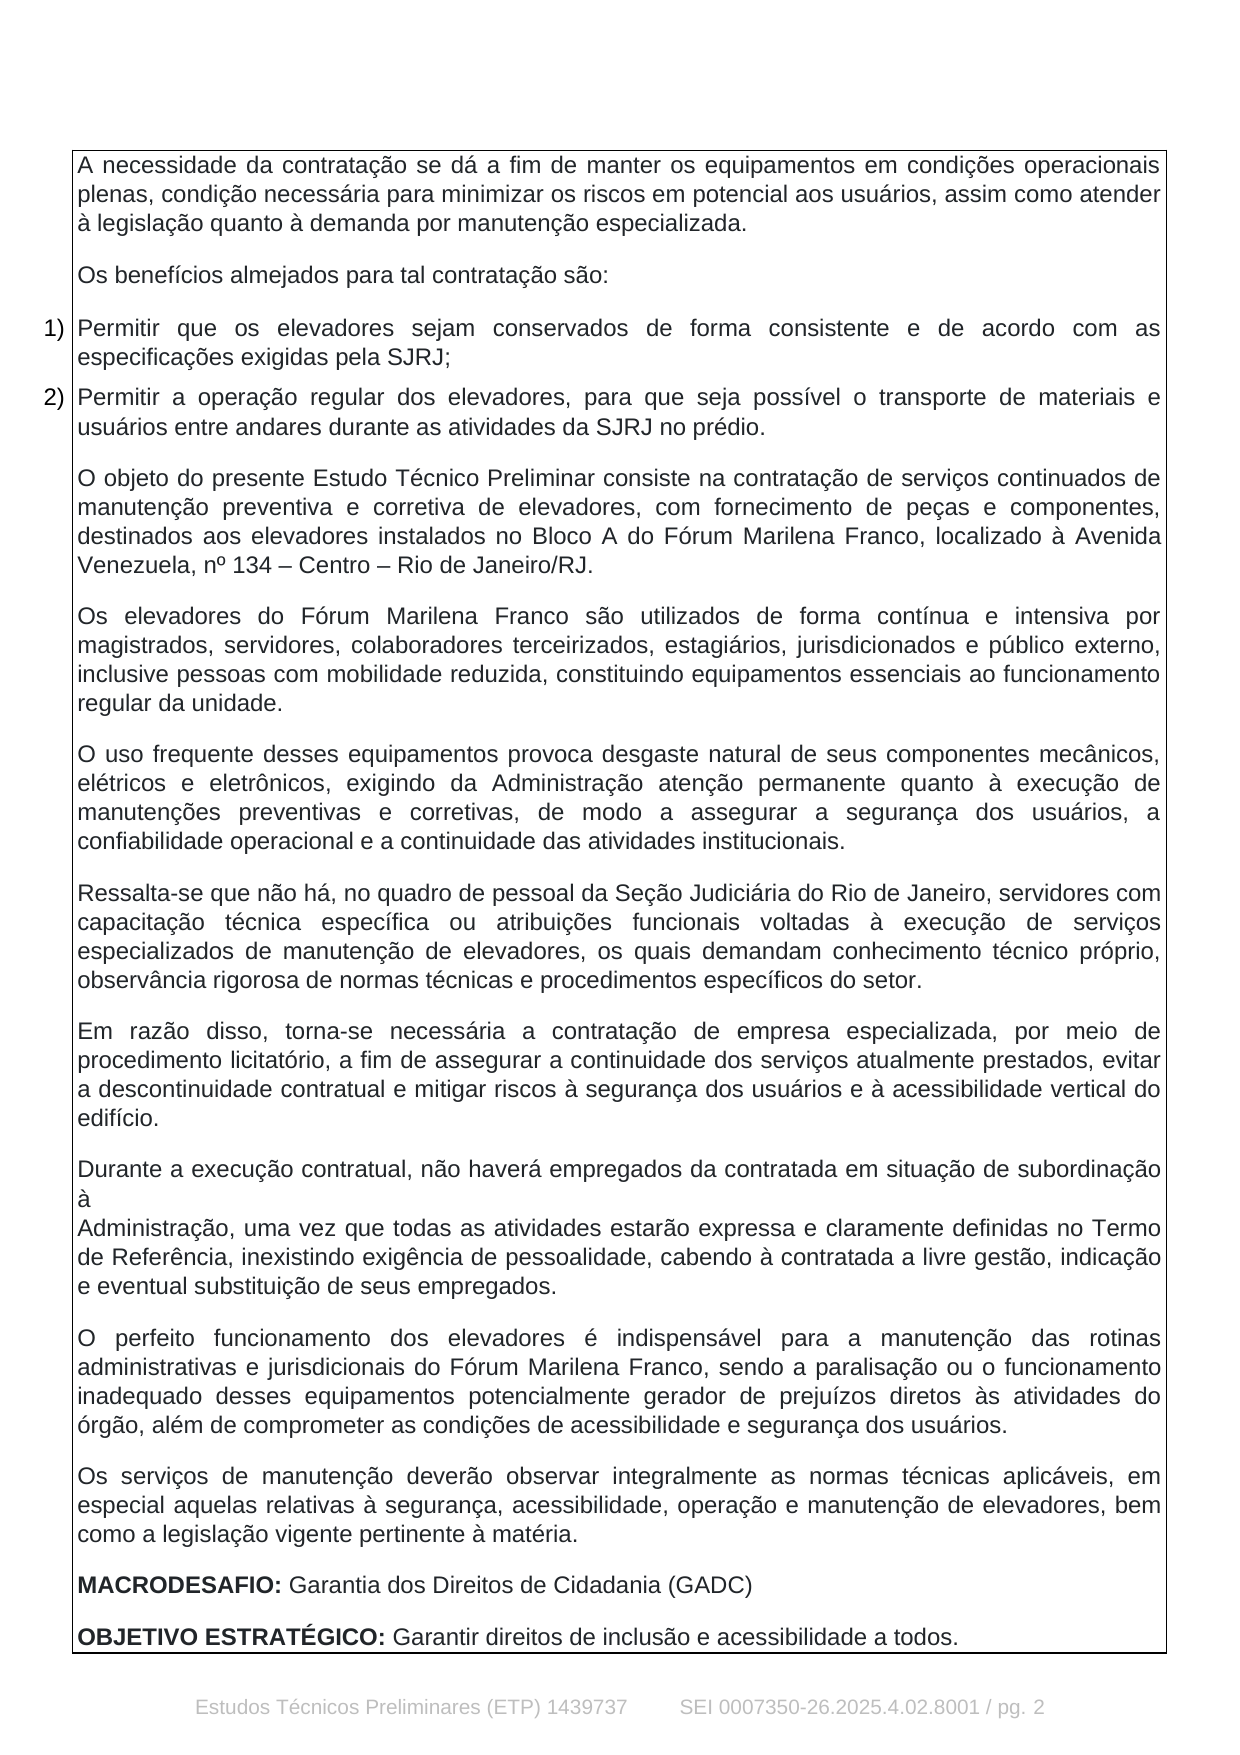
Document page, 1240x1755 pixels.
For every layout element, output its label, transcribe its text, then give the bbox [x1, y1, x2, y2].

table_header A necessidade da contratação se dá a fim de manter os equipamentos em condições operacionais plenas, condição necessária para minimizar os riscos em potencial aos usuários, assim como atender à legislação quanto à demanda por manutenção especializada. Os benefícios almejados para tal contratação são: Permitir que os elevadores sejam conservados de forma consistente e de acordo com as especificações exigidas pela SJRJ; Permitir a operação regular dos elevadores, para que seja possível o transporte de materiais e usuários entre andares durante as atividades da SJRJ no prédio. O objeto do presente Estudo Técnico Preliminar consiste na contratação de serviços continuados de manutenção preventiva e corretiva de elevadores, com fornecimento de peças e componentes, destinados aos elevadores instalados no Bloco A do Fórum Marilena Franco, localizado à Avenida Venezuela, nº 134 – Centro – Rio de Janeiro/RJ. Os elevadores do Fórum Marilena Franco são utilizados de forma contínua e intensiva por magistrados, servidores, colaboradores terceirizados, estagiários, jurisdicionados e público externo, inclusive pessoas com mobilidade reduzida, constituindo equipamentos essenciais ao funcionamento regular da unidade. O uso frequente desses equipamentos provoca desgaste natural de seus componentes mecânicos, elétricos e eletrônicos, exigindo da Administração atenção permanente quanto à execução de manutenções preventivas e corretivas, de modo a assegurar a segurança dos usuários, a confiabilidade operacional e a continuidade das atividades institucionais. Ressalta-se que não há, no quadro de pessoal da Seção Judiciária do Rio de Janeiro, servidores com capacitação técnica específica ou atribuições funcionais voltadas à execução de serviços especializados de manutenção de elevadores, os quais demandam conhecimento técnico próprio, observância rigorosa de normas técnicas e procedimentos específicos do setor. Em razão disso, torna-se necessária a contratação de empresa especializada, por meio de procedimento licitatório, a fim de assegurar a continuidade dos serviços atualmente prestados, evitar a descontinuidade contratual e mitigar riscos à segurança dos usuários e à acessibilidade vertical do edifício. Durante a execução contratual, não haverá empregados da contratada em situação de subordinação à Administração, uma vez que todas as atividades estarão expressa e claramente definidas no Termo de Referência, inexistindo exigência de pessoalidade, cabendo à contratada a livre gestão, indicação e eventual substituição de seus empregados. O perfeito funcionamento dos elevadores é indispensável para a manutenção das rotinas administrativas e jurisdicionais do Fórum Marilena Franco, sendo a paralisação ou o funcionamento inadequado desses equipamentos potencialmente gerador de prejuízos diretos às atividades do órgão, além de comprometer as condições de acessibilidade e segurança dos usuários. Os serviços de manutenção deverão observar integralmente as normas técnicas aplicáveis, em especial aquelas relativas à segurança, acessibilidade, operação e manutenção de elevadores, bem como a legislação vigente pertinente à matéria. MACRODESAFIO: Garantia dos Direitos de Cidadania (GADC) OBJETIVO ESTRATÉGICO: Garantir direitos de inclusão e acessibilidade a todos. [73, 151, 1166, 1652]
